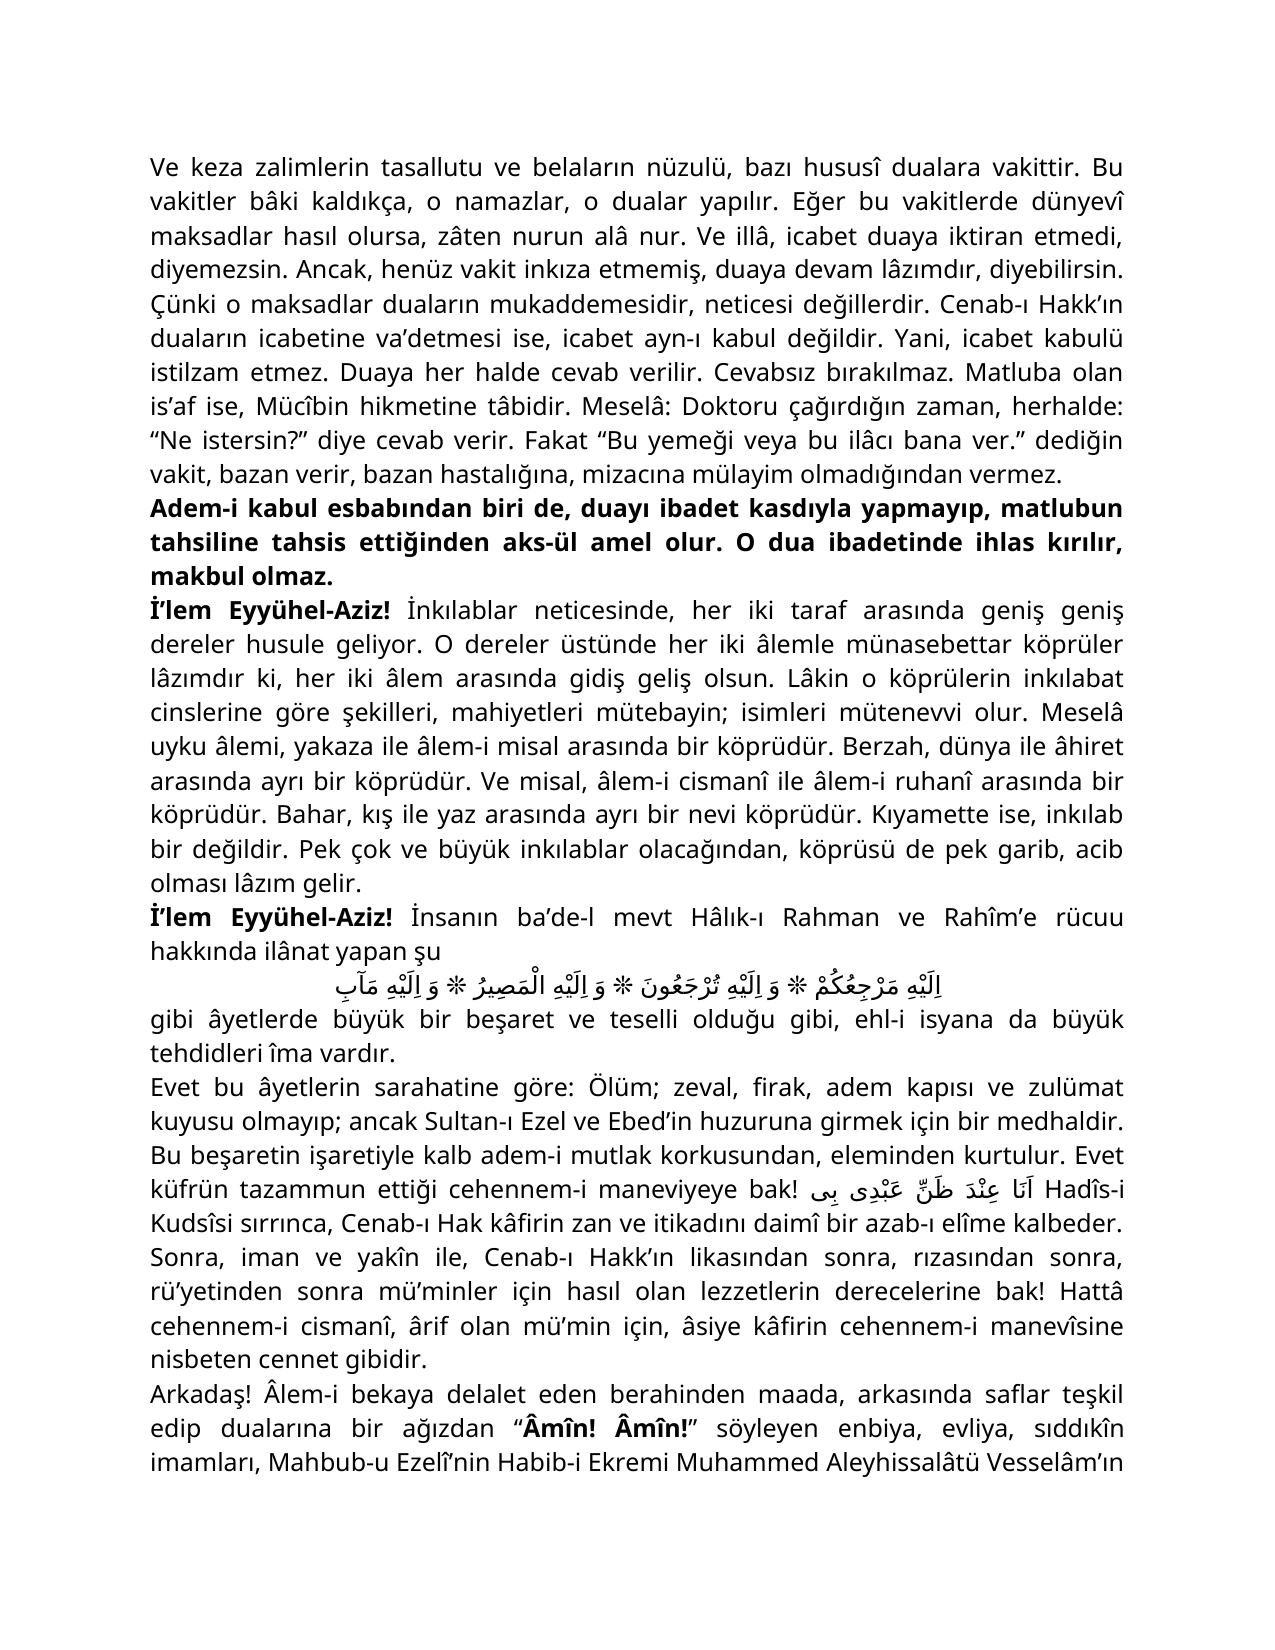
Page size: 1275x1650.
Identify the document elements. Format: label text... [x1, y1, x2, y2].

text İ’lem Eyyühel-Aziz! İnkılablar neticesinde, her iki taraf arasında geniş geniş dereler husule geliyor. O dereler üstünde her iki âlemle münasebettar köprüler lâzımdır ki, her iki âlem arasında gidiş geliş olsun. Lâkin o köprülerin inkılabat cinslerine göre şekilleri, mahiyetleri mütebayin; isimleri mütenevvi olur. Meselâ uyku âlemi, yakaza ile âlem-i misal arasında bir köprüdür. Berzah, dünya ile âhiret arasında ayrı bir köprüdür. Ve misal, âlem-i cismanî ile âlem-i ruhanî arasında bir köprüdür. Bahar, kış ile yaz arasında ayrı bir nevi köprüdür. Kıyamette ise, inkılab bir değildir. Pek çok ve büyük inkılablar olacağından, köprüsü de pek garib, acib olması lâzım gelir. [150, 593, 1125, 899]
text Adem-i kabul esbabından biri de, duayı ibadet kasdıyla yapmayıp, matlubun tahsiline tahsis ettiğinden aks-ül amel olur. O dua ibadetinde ihlas kırılır, makbul olmaz. [150, 491, 1125, 593]
text gibi âyetlerde büyük bir beşaret ve teselli olduğu gibi, ehl-i isyana da büyük tehdidleri îma vardır. [150, 1002, 1125, 1070]
text اِلَيْهِ مَرْجِعُكُمْ ❊ وَ اِلَيْهِ تُرْجَعُونَ ❊ وَ اِلَيْهِ الْمَصِيرُ ❊ وَ اِلَيْهِ مَآبِ [150, 967, 1125, 1002]
text İ’lem Eyyühel-Aziz! İnsanın ba’de-l mevt Hâlık-ı Rahman ve Rahîm’e rücuu hakkında ilânat yapan şu [150, 899, 1125, 967]
text Ve keza zalimlerin tasallutu ve belaların nüzulü, bazı hususî dualara vakittir. Bu vakitler bâki kaldıkça, o namazlar, o dualar yapılır. Eğer bu vakitlerde dünyevî maksadlar hasıl olursa, zâten nurun alâ nur. Ve illâ, icabet duaya iktiran etmedi, diyemezsin. Ancak, henüz vakit inkıza etmemiş, duaya devam lâzımdır, diyebilirsin. Çünki o maksadlar duaların mukaddemesidir, neticesi değillerdir. Cenab-ı Hakk’ın duaların icabetine va’detmesi ise, icabet ayn-ı kabul değildir. Yani, icabet kabulü istilzam etmez. Duaya her halde cevab verilir. Cevabsız bırakılmaz. Matluba olan is’af ise, Mücîbin hikmetine tâbidir. Meselâ: Doktoru çağırdığın zaman, herhalde: “Ne istersin?” diye cevab verir. Fakat “Bu yemeği veya bu ilâcı bana ver.” dediğin vakit, bazan verir, bazan hastalığına, mizacına mülayim olmadığından vermez. [150, 150, 1125, 491]
text Arkadaş! Âlem-i bekaya delalet eden berahinden maada, arkasında saflar teşkil edip dualarına bir ağızdan “Âmîn! Âmîn!” söyleyen enbiya, evliya, sıddıkîn imamları, Mahbub-u Ezelî’nin Habib-i Ekremi Muhammed Aleyhissalâtü Vesselâm’ın [150, 1376, 1125, 1478]
text Evet bu âyetlerin sarahatine göre: Ölüm; zeval, firak, adem kapısı ve zulümat kuyusu olmayıp; ancak Sultan-ı Ezel ve Ebed’in huzuruna girmek için bir medhaldir. Bu beşaretin işaretiyle kalb adem-i mutlak korkusundan, eleminden kurtulur. Evet küfrün tazammun ettiği cehennem-i maneviyeye bak! اَنَا عِنْدَ ظَنِّ عَبْدِى بِى Hadîs-i Kudsîsi sırrınca, Cenab-ı Hak kâfirin zan ve itikadını daimî bir azab-ı elîme kalbeder. Sonra, iman ve yakîn ile, Cenab-ı Hakk’ın likasından sonra, rızasından sonra, rü’yetinden sonra mü’minler için hasıl olan lezzetlerin derecelerine bak! Hattâ cehennem-i cismanî, ârif olan mü’min için, âsiye kâfirin cehennem-i manevîsine nisbeten cennet gibidir. [150, 1070, 1125, 1376]
